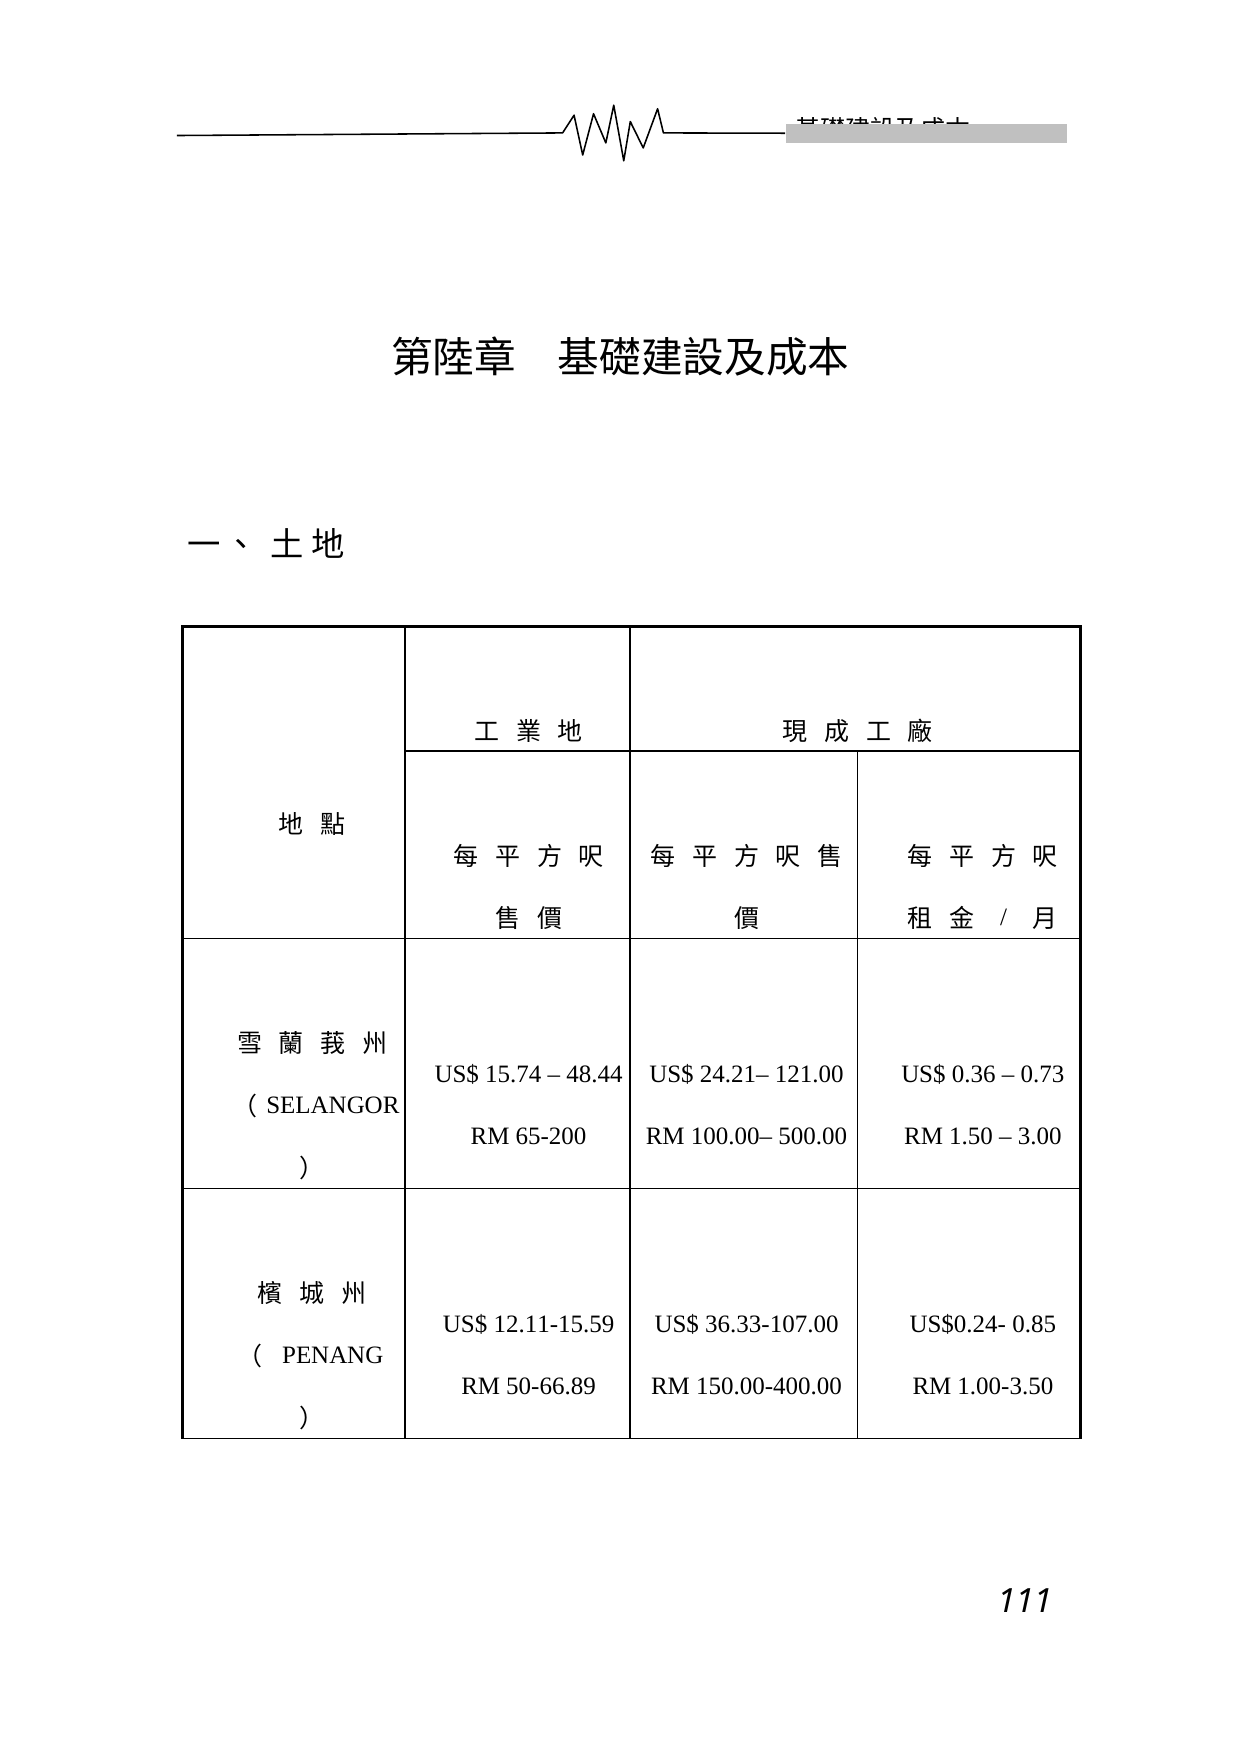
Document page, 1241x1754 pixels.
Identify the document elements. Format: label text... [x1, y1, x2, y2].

table_cell US$ 12.11-15.59 RM 50-66.89 [406, 1189, 629, 1438]
text 一、土地 [183, 500, 1058, 563]
table_cell 每平方呎售價 [631, 752, 857, 938]
table_cell US$ 0.36 – 0.73 RM 1.50 – 3.00 [858, 939, 1079, 1188]
table_header 地點 [184, 628, 404, 938]
table_cell US$ 15.74 – 48.44 RM 65-200 [406, 939, 629, 1188]
table_header 現成工廠 [631, 628, 1079, 750]
table_cell 檳城州 （PENANG） [184, 1189, 404, 1438]
table_cell US$ 36.33-107.00 RM 150.00-400.00 [631, 1189, 857, 1438]
table_cell 雪蘭莪州 （SELANGOR） [184, 939, 404, 1188]
text 第陸章 基礎建設及成本 [183, 313, 1058, 375]
table_cell 每平方呎售價 [406, 752, 629, 938]
table_cell US$ 24.21– 121.00 RM 100.00– 500.00 [631, 939, 857, 1188]
table_header 工業地 [406, 628, 629, 750]
table_cell 每平方呎租金/月 [858, 752, 1079, 938]
table_cell US$0.24- 0.85 RM 1.00-3.50 [858, 1189, 1079, 1438]
